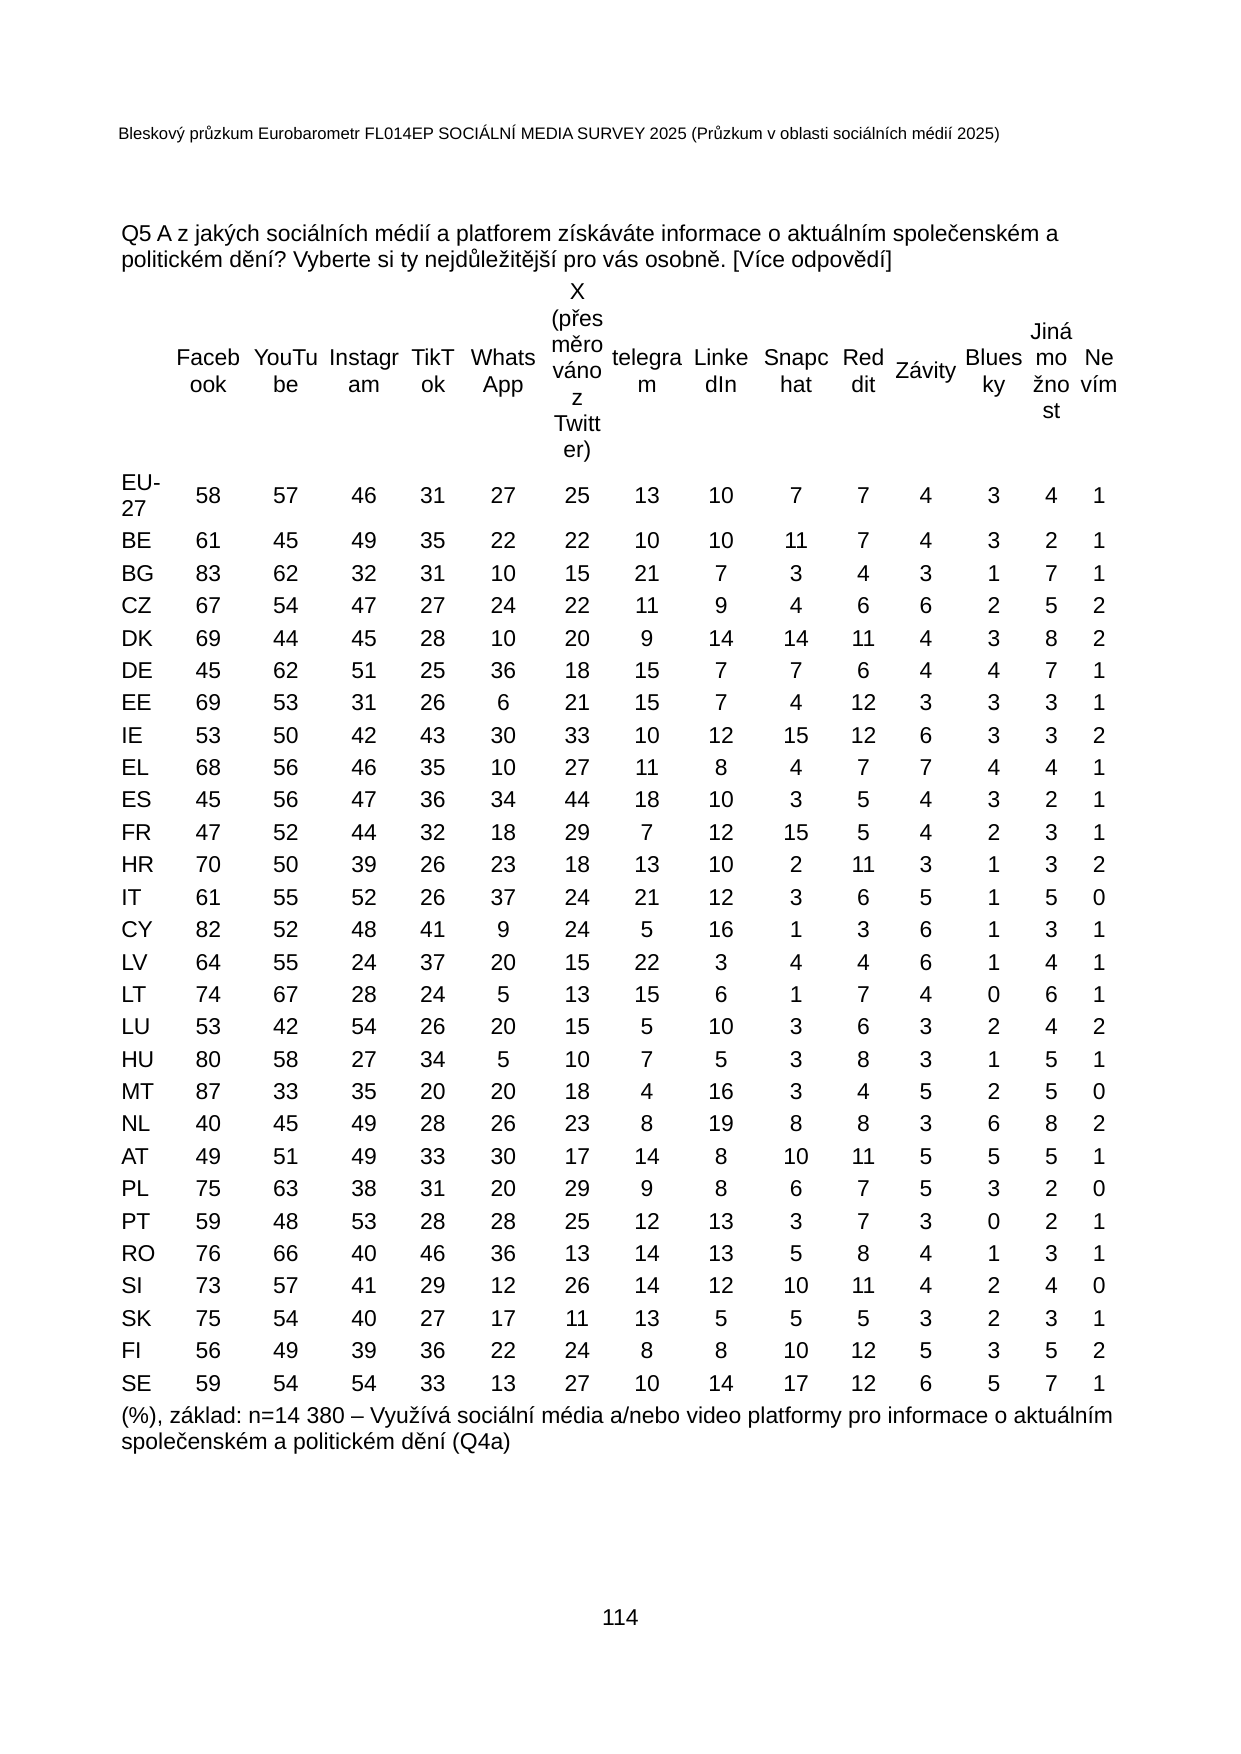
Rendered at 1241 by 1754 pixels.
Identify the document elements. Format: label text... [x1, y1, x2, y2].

table_cell FR [118, 816, 167, 848]
table_cell 13 [608, 466, 685, 524]
table_cell 8 [835, 1108, 891, 1140]
table_cell 35 [405, 751, 460, 783]
table_cell 10 [756, 1334, 835, 1367]
table_cell 8 [608, 1334, 685, 1367]
table_cell 15 [608, 686, 685, 719]
table_cell 3 [1027, 816, 1076, 848]
table_cell MT [118, 1075, 167, 1107]
table_cell 17 [460, 1302, 546, 1334]
table_cell 46 [405, 1237, 460, 1269]
table_cell 7 [891, 751, 960, 783]
table_cell 51 [323, 654, 405, 686]
table_cell 51 [249, 1140, 322, 1172]
table_cell 18 [608, 784, 685, 816]
table_cell 11 [546, 1302, 608, 1334]
table_cell SI [118, 1269, 167, 1302]
table_cell 17 [546, 1140, 608, 1172]
table_cell 30 [460, 719, 546, 751]
table_cell 2 [1076, 719, 1122, 751]
table_cell 15 [756, 719, 835, 751]
table_cell 28 [405, 1205, 460, 1237]
table_cell 10 [608, 1367, 685, 1399]
table_cell Snapchat [756, 275, 835, 466]
table_cell 50 [249, 848, 322, 881]
table_cell 21 [608, 881, 685, 913]
table_cell 28 [405, 1108, 460, 1140]
table_cell 18 [546, 848, 608, 881]
table_cell 11 [608, 589, 685, 621]
table_cell WhatsApp [460, 275, 546, 466]
table_cell 7 [685, 654, 756, 686]
table_cell 4 [891, 816, 960, 848]
table_cell 0 [1076, 1075, 1122, 1107]
table_cell 3 [1027, 848, 1076, 881]
table_cell 1 [960, 945, 1027, 978]
table_cell 24 [546, 1334, 608, 1367]
table_cell 31 [405, 466, 460, 524]
table_cell 0 [960, 1205, 1027, 1237]
table_cell 67 [249, 978, 322, 1010]
table_cell 18 [460, 816, 546, 848]
table_cell 54 [249, 1367, 322, 1399]
table_cell 49 [167, 1140, 249, 1172]
table_cell 13 [608, 848, 685, 881]
table_cell 2 [960, 1010, 1027, 1043]
table_cell 7 [756, 466, 835, 524]
table_cell 66 [249, 1237, 322, 1269]
table_cell 35 [405, 524, 460, 557]
table_cell 3 [891, 1010, 960, 1043]
table_cell 62 [249, 557, 322, 589]
table_cell 2 [1076, 621, 1122, 654]
table_cell 2 [960, 589, 1027, 621]
table_cell 57 [249, 466, 322, 524]
table_cell 1 [1076, 751, 1122, 783]
table_cell ES [118, 784, 167, 816]
table_cell 4 [1027, 945, 1076, 978]
table_cell 49 [323, 1108, 405, 1140]
table_cell 5 [685, 1302, 756, 1334]
table_cell 56 [249, 784, 322, 816]
table_cell 45 [167, 654, 249, 686]
table_cell LT [118, 978, 167, 1010]
table_cell 0 [960, 978, 1027, 1010]
table_cell 7 [1027, 654, 1076, 686]
table_cell 80 [167, 1043, 249, 1075]
table_cell 3 [891, 848, 960, 881]
table_cell 26 [546, 1269, 608, 1302]
table_cell 0 [1076, 881, 1122, 913]
table_cell 1 [756, 978, 835, 1010]
table_cell DE [118, 654, 167, 686]
table_cell 3 [685, 945, 756, 978]
table_cell 48 [249, 1205, 322, 1237]
table_cell 54 [249, 589, 322, 621]
table_cell 7 [608, 816, 685, 848]
table_cell 4 [891, 784, 960, 816]
table_cell 6 [891, 1367, 960, 1399]
table_cell 44 [546, 784, 608, 816]
table_cell 22 [460, 524, 546, 557]
table_cell 2 [1027, 784, 1076, 816]
table_cell 8 [685, 751, 756, 783]
table_cell 54 [249, 1302, 322, 1334]
table_cell 1 [1076, 945, 1122, 978]
table_cell FI [118, 1334, 167, 1367]
table_cell 83 [167, 557, 249, 589]
table_cell 2 [1076, 848, 1122, 881]
table_cell 53 [323, 1205, 405, 1237]
table_cell 3 [756, 1010, 835, 1043]
table_cell 9 [685, 589, 756, 621]
table_cell 7 [1027, 1367, 1076, 1399]
table_cell 5 [891, 1075, 960, 1107]
table_cell 22 [546, 589, 608, 621]
table_cell 1 [960, 913, 1027, 945]
table_cell 26 [460, 1108, 546, 1140]
table_cell 28 [323, 978, 405, 1010]
table_cell 4 [891, 978, 960, 1010]
table_cell 3 [960, 621, 1027, 654]
table_cell 15 [546, 557, 608, 589]
table_cell 48 [323, 913, 405, 945]
table_cell 1 [1076, 1367, 1122, 1399]
table_cell Facebook [167, 275, 249, 466]
table_cell 9 [460, 913, 546, 945]
table_cell 31 [405, 557, 460, 589]
table_cell 12 [685, 816, 756, 848]
table_cell 3 [960, 1334, 1027, 1367]
table_cell 36 [460, 1237, 546, 1269]
table_cell 5 [608, 1010, 685, 1043]
table_cell 8 [756, 1108, 835, 1140]
table_cell 25 [546, 1205, 608, 1237]
table_cell NL [118, 1108, 167, 1140]
table_cell 10 [756, 1140, 835, 1172]
table_cell 4 [1027, 751, 1076, 783]
table_cell 11 [608, 751, 685, 783]
table_cell 15 [756, 816, 835, 848]
table_cell 3 [756, 1205, 835, 1237]
table_cell 52 [323, 881, 405, 913]
table_cell 8 [835, 1043, 891, 1075]
table_cell 63 [249, 1172, 322, 1204]
table_cell 45 [249, 1108, 322, 1140]
table_cell 2 [1076, 589, 1122, 621]
table_cell 22 [546, 524, 608, 557]
table_cell 49 [323, 524, 405, 557]
table_cell 29 [405, 1269, 460, 1302]
table_cell 5 [891, 881, 960, 913]
table_cell 1 [960, 1237, 1027, 1269]
table_cell 10 [460, 751, 546, 783]
table_cell 7 [835, 1205, 891, 1237]
table_cell 5 [1027, 1075, 1076, 1107]
table_cell 53 [167, 719, 249, 751]
table_cell 24 [323, 945, 405, 978]
table_cell 24 [546, 881, 608, 913]
table_cell 12 [685, 719, 756, 751]
table_cell 40 [167, 1108, 249, 1140]
table_cell 4 [891, 466, 960, 524]
table_cell 1 [1076, 913, 1122, 945]
table_cell 6 [891, 589, 960, 621]
table_cell 37 [460, 881, 546, 913]
table_cell 5 [1027, 881, 1076, 913]
table_cell 17 [756, 1367, 835, 1399]
table_cell 12 [835, 686, 891, 719]
table_cell 11 [835, 1140, 891, 1172]
table_cell 64 [167, 945, 249, 978]
table_cell 40 [323, 1302, 405, 1334]
table_cell 12 [460, 1269, 546, 1302]
table_cell 56 [249, 751, 322, 783]
table_cell 20 [546, 621, 608, 654]
table_cell 6 [835, 589, 891, 621]
table_cell 13 [546, 978, 608, 1010]
table_cell 54 [323, 1367, 405, 1399]
table_cell 33 [405, 1367, 460, 1399]
table_cell 40 [323, 1237, 405, 1269]
table_cell 1 [1076, 1043, 1122, 1075]
table_cell 13 [685, 1237, 756, 1269]
table_cell EL [118, 751, 167, 783]
table_cell 37 [405, 945, 460, 978]
table_cell 7 [608, 1043, 685, 1075]
table_cell 10 [546, 1043, 608, 1075]
table_cell 34 [460, 784, 546, 816]
table_cell 58 [167, 466, 249, 524]
table_cell 33 [546, 719, 608, 751]
table_cell 6 [835, 654, 891, 686]
table_cell 14 [608, 1237, 685, 1269]
table_cell 1 [1076, 816, 1122, 848]
table_cell BG [118, 557, 167, 589]
table_cell 1 [960, 557, 1027, 589]
table_cell BE [118, 524, 167, 557]
table_cell 5 [960, 1367, 1027, 1399]
table_cell 36 [405, 784, 460, 816]
table_cell 6 [891, 719, 960, 751]
table_cell 36 [405, 1334, 460, 1367]
table_cell 8 [1027, 621, 1076, 654]
table_cell 20 [460, 1172, 546, 1204]
table_cell 4 [891, 1237, 960, 1269]
table_cell 2 [756, 848, 835, 881]
table_cell 4 [1027, 1010, 1076, 1043]
table_cell 2 [1076, 1108, 1122, 1140]
table_cell 42 [249, 1010, 322, 1043]
table_cell 8 [608, 1108, 685, 1140]
table_cell 12 [835, 719, 891, 751]
table_cell Nevím [1076, 275, 1122, 466]
table_cell 2 [960, 816, 1027, 848]
table_cell 6 [960, 1108, 1027, 1140]
table_cell 3 [756, 1075, 835, 1107]
table_cell 13 [546, 1237, 608, 1269]
table_cell 2 [1027, 1205, 1076, 1237]
table_cell 3 [960, 466, 1027, 524]
table_cell 3 [1027, 1237, 1076, 1269]
table_cell 36 [460, 654, 546, 686]
table_cell 1 [1076, 686, 1122, 719]
table_cell 34 [405, 1043, 460, 1075]
table_cell 12 [835, 1334, 891, 1367]
table_cell 3 [960, 686, 1027, 719]
table_cell 67 [167, 589, 249, 621]
table_cell 5 [1027, 1140, 1076, 1172]
table_cell 14 [685, 1367, 756, 1399]
table_cell IE [118, 719, 167, 751]
table_cell 21 [546, 686, 608, 719]
table_cell 41 [405, 913, 460, 945]
table_cell 1 [1076, 1205, 1122, 1237]
table_cell (%), základ: n=14 380 – Využívá sociální média a/nebo video platformy pro informace o aktuálním společenském a politickém dění (Q4a) [118, 1399, 1122, 1457]
table_cell DK [118, 621, 167, 654]
table_cell 33 [405, 1140, 460, 1172]
table_cell CZ [118, 589, 167, 621]
table_cell 6 [460, 686, 546, 719]
table_cell 5 [608, 913, 685, 945]
table_cell 3 [1027, 1302, 1076, 1334]
table_cell 39 [323, 1334, 405, 1367]
table_cell CY [118, 913, 167, 945]
table_cell 4 [835, 1075, 891, 1107]
table_cell Bluesky [960, 275, 1027, 466]
table_cell 5 [960, 1140, 1027, 1172]
table_cell 4 [756, 589, 835, 621]
table_cell 4 [756, 751, 835, 783]
table_cell HR [118, 848, 167, 881]
table_cell 61 [167, 524, 249, 557]
table_cell 5 [1027, 589, 1076, 621]
table_cell PT [118, 1205, 167, 1237]
table_cell 46 [323, 466, 405, 524]
table_cell 3 [1027, 913, 1076, 945]
table_cell 24 [546, 913, 608, 945]
table_cell 55 [249, 945, 322, 978]
table_cell 16 [685, 913, 756, 945]
table_cell 7 [835, 524, 891, 557]
table_cell LinkedIn [685, 275, 756, 466]
table_cell 26 [405, 686, 460, 719]
table_cell 5 [835, 784, 891, 816]
table_cell 26 [405, 881, 460, 913]
table_cell 22 [608, 945, 685, 978]
table_cell 39 [323, 848, 405, 881]
table_cell 2 [1027, 524, 1076, 557]
table_cell [118, 275, 167, 466]
table_cell SE [118, 1367, 167, 1399]
table_cell 16 [685, 1075, 756, 1107]
table_cell 56 [167, 1334, 249, 1367]
table_cell X (přesměrováno z Twitter) [546, 275, 608, 466]
table_cell 27 [546, 751, 608, 783]
table_cell 44 [249, 621, 322, 654]
table_cell 4 [756, 945, 835, 978]
table_cell 5 [756, 1302, 835, 1334]
table_cell 14 [608, 1140, 685, 1172]
table_cell 10 [756, 1269, 835, 1302]
table_cell Instagram [323, 275, 405, 466]
table_cell 28 [460, 1205, 546, 1237]
table_cell 20 [460, 1075, 546, 1107]
table_cell HU [118, 1043, 167, 1075]
table_cell 4 [756, 686, 835, 719]
table_cell 10 [608, 524, 685, 557]
table_cell 2 [960, 1302, 1027, 1334]
table_cell 12 [685, 881, 756, 913]
table_cell 5 [460, 978, 546, 1010]
table_cell 47 [323, 589, 405, 621]
table_cell 59 [167, 1367, 249, 1399]
table_cell 4 [835, 945, 891, 978]
table_cell 27 [546, 1367, 608, 1399]
table_cell 9 [608, 1172, 685, 1204]
table_cell 7 [1027, 557, 1076, 589]
table_cell 41 [323, 1269, 405, 1302]
table_cell 6 [756, 1172, 835, 1204]
table_cell AT [118, 1140, 167, 1172]
table_cell 7 [756, 654, 835, 686]
table_cell 22 [460, 1334, 546, 1367]
table_cell 46 [323, 751, 405, 783]
table_cell 70 [167, 848, 249, 881]
table_cell 69 [167, 686, 249, 719]
table_cell 73 [167, 1269, 249, 1302]
table_cell 45 [323, 621, 405, 654]
table_cell 3 [891, 1302, 960, 1334]
table_cell 82 [167, 913, 249, 945]
table_cell 10 [460, 621, 546, 654]
table_cell 6 [891, 945, 960, 978]
table_cell 4 [835, 557, 891, 589]
table_cell 38 [323, 1172, 405, 1204]
table_cell 3 [835, 913, 891, 945]
table_cell 4 [891, 654, 960, 686]
table_cell 1 [1076, 654, 1122, 686]
table_cell 52 [249, 816, 322, 848]
table_cell 2 [1027, 1172, 1076, 1204]
table_cell 29 [546, 1172, 608, 1204]
table_cell 27 [405, 589, 460, 621]
table_cell 50 [249, 719, 322, 751]
table_cell 6 [685, 978, 756, 1010]
table_cell 11 [835, 621, 891, 654]
table_cell 76 [167, 1237, 249, 1269]
table_cell 18 [546, 654, 608, 686]
table_cell 32 [323, 557, 405, 589]
table_cell 7 [835, 978, 891, 1010]
table_cell 23 [460, 848, 546, 881]
table_cell 15 [608, 978, 685, 1010]
table_cell 5 [835, 816, 891, 848]
table_cell 27 [323, 1043, 405, 1075]
table_cell 27 [460, 466, 546, 524]
table_cell 1 [756, 913, 835, 945]
table_cell 75 [167, 1302, 249, 1334]
table_cell 11 [756, 524, 835, 557]
table_cell 3 [756, 881, 835, 913]
table_cell 15 [608, 654, 685, 686]
table_cell Jiná možnost [1027, 275, 1076, 466]
table_cell 5 [1027, 1334, 1076, 1367]
table_cell 7 [685, 557, 756, 589]
table_cell 3 [891, 686, 960, 719]
table_cell 53 [167, 1010, 249, 1043]
table_cell 13 [460, 1367, 546, 1399]
table_cell 7 [835, 751, 891, 783]
table_cell 42 [323, 719, 405, 751]
table_cell 1 [1076, 1237, 1122, 1269]
table_cell 47 [167, 816, 249, 848]
table_cell 10 [685, 466, 756, 524]
table_cell 4 [960, 654, 1027, 686]
table_cell 20 [460, 1010, 546, 1043]
table_cell 1 [1076, 784, 1122, 816]
table_cell 8 [835, 1237, 891, 1269]
table_cell 8 [685, 1334, 756, 1367]
table_cell 49 [323, 1140, 405, 1172]
table_cell 7 [835, 1172, 891, 1204]
table_cell 68 [167, 751, 249, 783]
table_header Q5 A z jakých sociálních médií a platforem získáváte informace o aktuálním společenském a politickém dění? Vyberte si ty nejdůležitější pro vás osobně. [Více odpovědí] [118, 217, 1122, 275]
table_cell PL [118, 1172, 167, 1204]
table_cell 6 [835, 1010, 891, 1043]
table_cell 35 [323, 1075, 405, 1107]
table_cell 87 [167, 1075, 249, 1107]
table_cell 11 [835, 848, 891, 881]
table_cell 20 [405, 1075, 460, 1107]
table_cell 53 [249, 686, 322, 719]
table_cell 49 [249, 1334, 322, 1367]
table_cell 14 [685, 621, 756, 654]
table_cell 2 [1076, 1334, 1122, 1367]
table_cell 4 [1027, 1269, 1076, 1302]
table_cell 54 [323, 1010, 405, 1043]
table_cell 4 [608, 1075, 685, 1107]
table_cell EU-27 [118, 466, 167, 524]
table_cell 1 [960, 881, 1027, 913]
table_cell 24 [460, 589, 546, 621]
table_cell 4 [891, 621, 960, 654]
table_cell 3 [756, 1043, 835, 1075]
table_cell 57 [249, 1269, 322, 1302]
table_cell 7 [685, 686, 756, 719]
table_cell 1 [1076, 557, 1122, 589]
table_cell Závity [891, 275, 960, 466]
table_cell 5 [891, 1140, 960, 1172]
table_cell 15 [546, 945, 608, 978]
table_cell 10 [460, 557, 546, 589]
table_cell 2 [1076, 1010, 1122, 1043]
table_cell EE [118, 686, 167, 719]
table_cell 69 [167, 621, 249, 654]
table_cell 45 [249, 524, 322, 557]
table_cell 25 [405, 654, 460, 686]
table_cell 31 [405, 1172, 460, 1204]
table_cell 4 [891, 524, 960, 557]
table_cell 8 [1027, 1108, 1076, 1140]
table_cell 12 [685, 1269, 756, 1302]
table_cell 4 [891, 1269, 960, 1302]
table_cell 4 [1027, 466, 1076, 524]
table_cell 1 [1076, 1140, 1122, 1172]
table_cell 10 [685, 784, 756, 816]
table_cell 2 [960, 1075, 1027, 1107]
table_cell 3 [1027, 686, 1076, 719]
table_cell 31 [323, 686, 405, 719]
table_cell 5 [1027, 1043, 1076, 1075]
table_cell 61 [167, 881, 249, 913]
table_cell 18 [546, 1075, 608, 1107]
table_cell 3 [756, 557, 835, 589]
table_cell 10 [685, 524, 756, 557]
table_cell 30 [460, 1140, 546, 1172]
table_cell 32 [405, 816, 460, 848]
table_cell 3 [891, 557, 960, 589]
table_cell 15 [546, 1010, 608, 1043]
table_cell 5 [891, 1172, 960, 1204]
table_cell 75 [167, 1172, 249, 1204]
table_cell 58 [249, 1043, 322, 1075]
table_cell 33 [249, 1075, 322, 1107]
table_cell 1 [960, 848, 1027, 881]
table_cell 3 [960, 719, 1027, 751]
table_cell 1 [1076, 466, 1122, 524]
table_cell 74 [167, 978, 249, 1010]
table_cell 10 [685, 848, 756, 881]
table_cell 3 [891, 1108, 960, 1140]
table_cell telegram [608, 275, 685, 466]
table_cell 3 [1027, 719, 1076, 751]
table_cell 21 [608, 557, 685, 589]
table_cell 9 [608, 621, 685, 654]
table_cell 3 [891, 1205, 960, 1237]
table_cell 28 [405, 621, 460, 654]
table_cell 13 [608, 1302, 685, 1334]
table_cell 59 [167, 1205, 249, 1237]
table_cell 5 [835, 1302, 891, 1334]
table_cell 5 [891, 1334, 960, 1367]
table_cell 20 [460, 945, 546, 978]
table_cell 3 [891, 1043, 960, 1075]
table_cell 3 [960, 784, 1027, 816]
table_cell 8 [685, 1140, 756, 1172]
table_cell IT [118, 881, 167, 913]
table_cell 0 [1076, 1172, 1122, 1204]
table_cell 5 [685, 1043, 756, 1075]
table_cell 6 [835, 881, 891, 913]
table_cell 6 [891, 913, 960, 945]
table_cell 3 [960, 1172, 1027, 1204]
table_cell 7 [835, 466, 891, 524]
table_cell 19 [685, 1108, 756, 1140]
table_cell 12 [608, 1205, 685, 1237]
table_cell 0 [1076, 1269, 1122, 1302]
table_cell 26 [405, 1010, 460, 1043]
table_cell 26 [405, 848, 460, 881]
table_cell 14 [608, 1269, 685, 1302]
table_cell LV [118, 945, 167, 978]
table_cell Reddit [835, 275, 891, 466]
table_cell 5 [756, 1237, 835, 1269]
table_cell 55 [249, 881, 322, 913]
table_cell 3 [756, 784, 835, 816]
table_cell LU [118, 1010, 167, 1043]
table_cell 5 [460, 1043, 546, 1075]
table_cell 12 [835, 1367, 891, 1399]
table_cell 13 [685, 1205, 756, 1237]
table_cell 10 [685, 1010, 756, 1043]
table_cell 47 [323, 784, 405, 816]
table_cell 44 [323, 816, 405, 848]
table_cell 1 [1076, 978, 1122, 1010]
table_cell 52 [249, 913, 322, 945]
table_cell 11 [835, 1269, 891, 1302]
table_cell 23 [546, 1108, 608, 1140]
table_cell 45 [167, 784, 249, 816]
table_cell 10 [608, 719, 685, 751]
table_cell 2 [960, 1269, 1027, 1302]
table_cell SK [118, 1302, 167, 1334]
table_cell TikTok [405, 275, 460, 466]
table_cell 24 [405, 978, 460, 1010]
table_cell 43 [405, 719, 460, 751]
table_cell 8 [685, 1172, 756, 1204]
table_cell YouTube [249, 275, 322, 466]
table_cell 1 [1076, 524, 1122, 557]
table_cell 25 [546, 466, 608, 524]
table_cell 6 [1027, 978, 1076, 1010]
table_cell 29 [546, 816, 608, 848]
table_cell 14 [756, 621, 835, 654]
table_cell RO [118, 1237, 167, 1269]
table_cell 3 [960, 524, 1027, 557]
table_cell 1 [1076, 1302, 1122, 1334]
table_cell 62 [249, 654, 322, 686]
table_cell 1 [960, 1043, 1027, 1075]
table_cell 27 [405, 1302, 460, 1334]
table_cell 4 [960, 751, 1027, 783]
